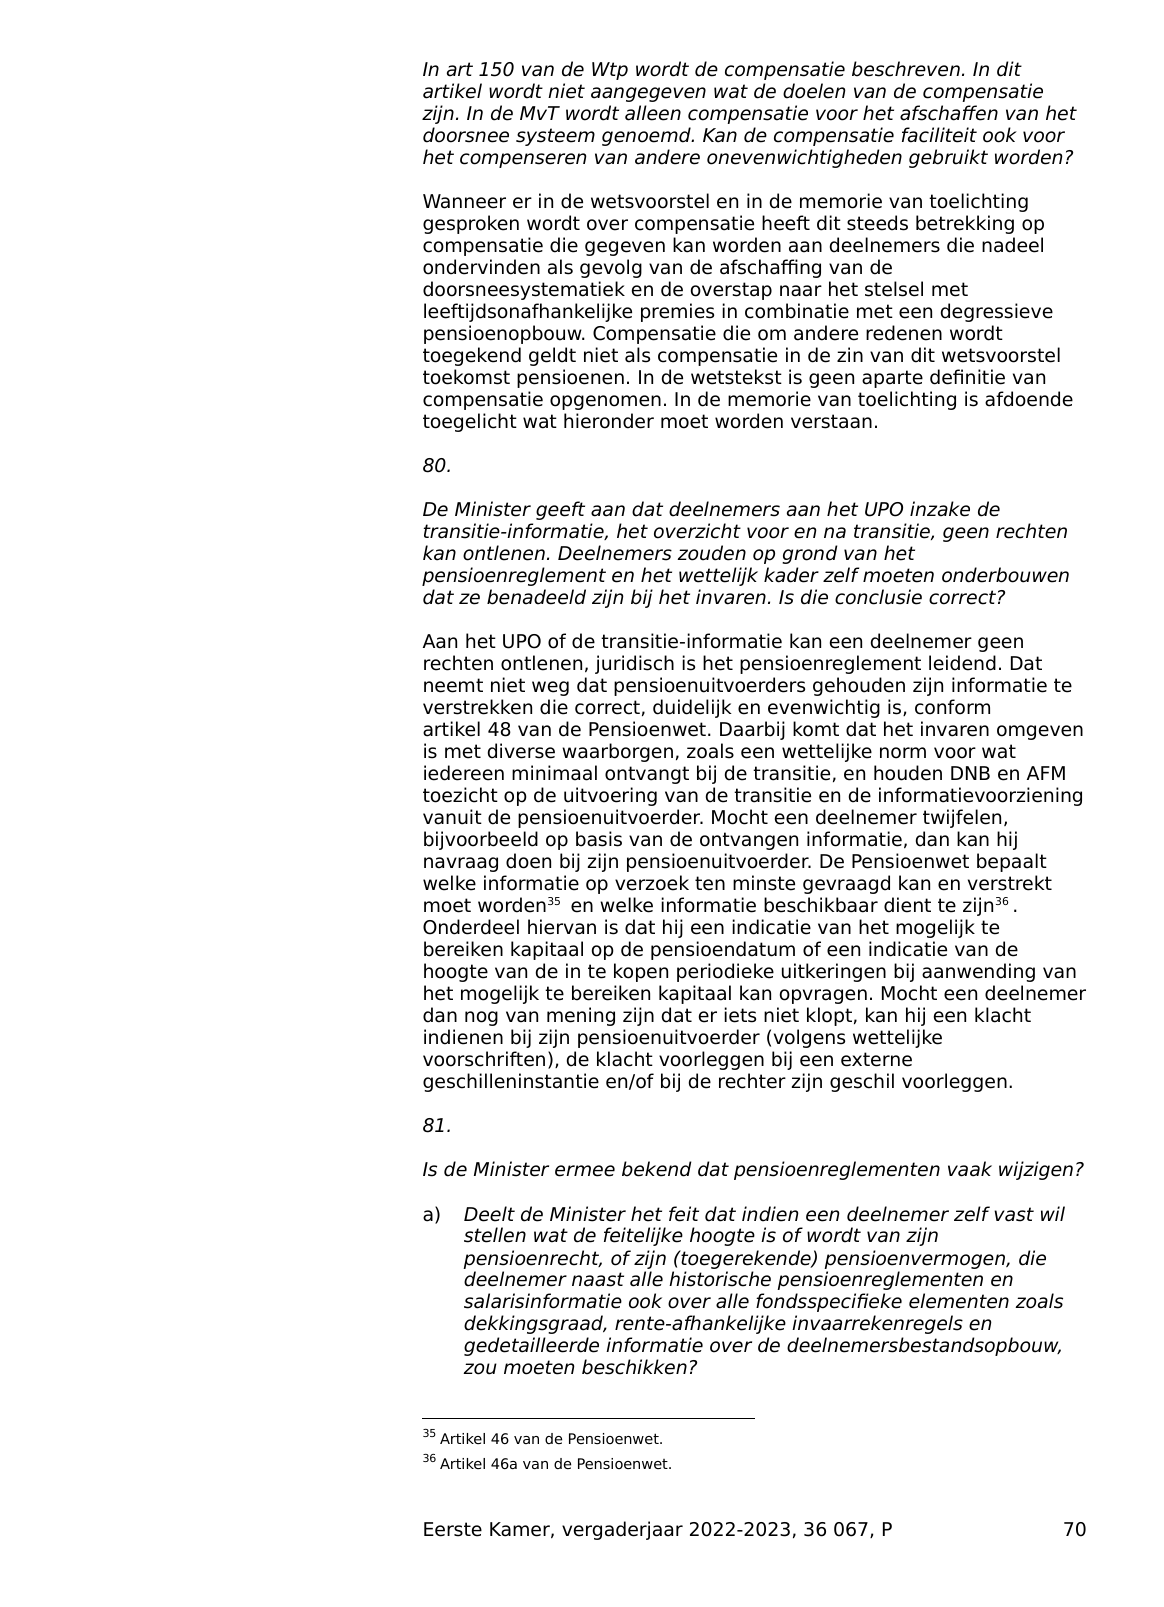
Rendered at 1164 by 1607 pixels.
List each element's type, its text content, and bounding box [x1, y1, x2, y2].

text Wanneer er in de wetsvoorstel en in de memorie van toelichting gesproken wordt over compensatie heeft dit steeds betrekking op compensatie die gegeven kan worden aan deelnemers die nadeel ondervinden als gevolg van de afschaffing van de doorsneesystematiek en de overstap naar het stelsel met leeftijdsonafhankelijke premies in combinatie met een degressieve pensioenopbouw. Compensatie die om andere redenen wordt toegekend geldt niet als compensatie in de zin van dit wetsvoorstel toekomst pensioenen. In de wetstekst is geen aparte definitie van compensatie opgenomen. In de memorie van toelichting is afdoende toegelicht wat hieronder moet worden verstaan. [422, 191, 1087, 433]
text Artikel 46a van de Pensioenwet. [422, 1452, 1087, 1474]
text Artikel 46 van de Pensioenwet. [422, 1427, 1087, 1449]
text Is de Minister ermee bekend dat pensioenreglementen vaak wijzigen? [422, 1159, 1087, 1181]
text In art 150 van de Wtp wordt de compensatie beschreven. In dit artikel wordt niet aangegeven wat de doelen van de compensatie zijn. In de MvT wordt alleen compensatie voor het afschaffen van het doorsnee systeem genoemd. Kan de compensatie faciliteit ook voor het compenseren van andere onevenwichtigheden gebruikt worden? [422, 59, 1087, 169]
text De Minister geeft aan dat deelnemers aan het UPO inzake de transitie-informatie, het overzicht voor en na transitie, geen rechten kan ontlenen. Deelnemers zouden op grond van het pensioenreglement en het wettelijk kader zelf moeten onderbouwen dat ze benadeeld zijn bij het invaren. Is die conclusie correct? [422, 499, 1087, 609]
subtitle 80. [422, 455, 1087, 477]
subtitle 81. [422, 1115, 1087, 1137]
text Aan het UPO of de transitie-informatie kan een deelnemer geen rechten ontlenen, juridisch is het pensioenreglement leidend. Dat neemt niet weg dat pensioenuitvoerders gehouden zijn informatie te verstrekken die correct, duidelijk en evenwichtig is, conform artikel 48 van de Pensioenwet. Daarbij komt dat het invaren omgeven is met diverse waarborgen, zoals een wettelijke norm voor wat iedereen minimaal ontvangt bij de transitie, en houden DNB en AFM toezicht op de uitvoering van de transitie en de informatievoorziening vanuit de pensioenuitvoerder. Mocht een deelnemer twijfelen, bijvoorbeeld op basis van de ontvangen informatie, dan kan hij navraag doen bij zijn pensioenuitvoerder. De Pensioenwet bepaalt welke informatie op verzoek ten minste gevraagd kan en verstrekt moet worden en welke informatie beschikbaar dient te zijn. Onderdeel hiervan is dat hij een indicatie van het mogelijk te bereiken kapitaal op de pensioendatum of een indicatie van de hoogte van de in te kopen periodieke uitkeringen bij aanwending van het mogelijk te bereiken kapitaal kan opvragen. Mocht een deelnemer dan nog van mening zijn dat er iets niet klopt, kan hij een klacht indienen bij zijn pensioenuitvoerder (volgens wettelijke voorschriften), de klacht voorleggen bij een externe geschilleninstantie en/of bij de rechter zijn geschil voorleggen. [422, 631, 1087, 1093]
text a) Deelt de Minister het feit dat indien een deelnemer zelf vast wil stellen wat de feitelijke hoogte is of wordt van zijn pensioenrecht, of zijn (toegerekende) pensioenvermogen, die deelnemer naast alle historische pensioenreglementen en salarisinformatie ook over alle fondsspecifieke elementen zoals dekkingsgraad, rente-afhankelijke invaarrekenregels en gedetailleerde informatie over de deelnemersbestandsopbouw, zou moeten beschikken? [422, 1203, 1087, 1379]
